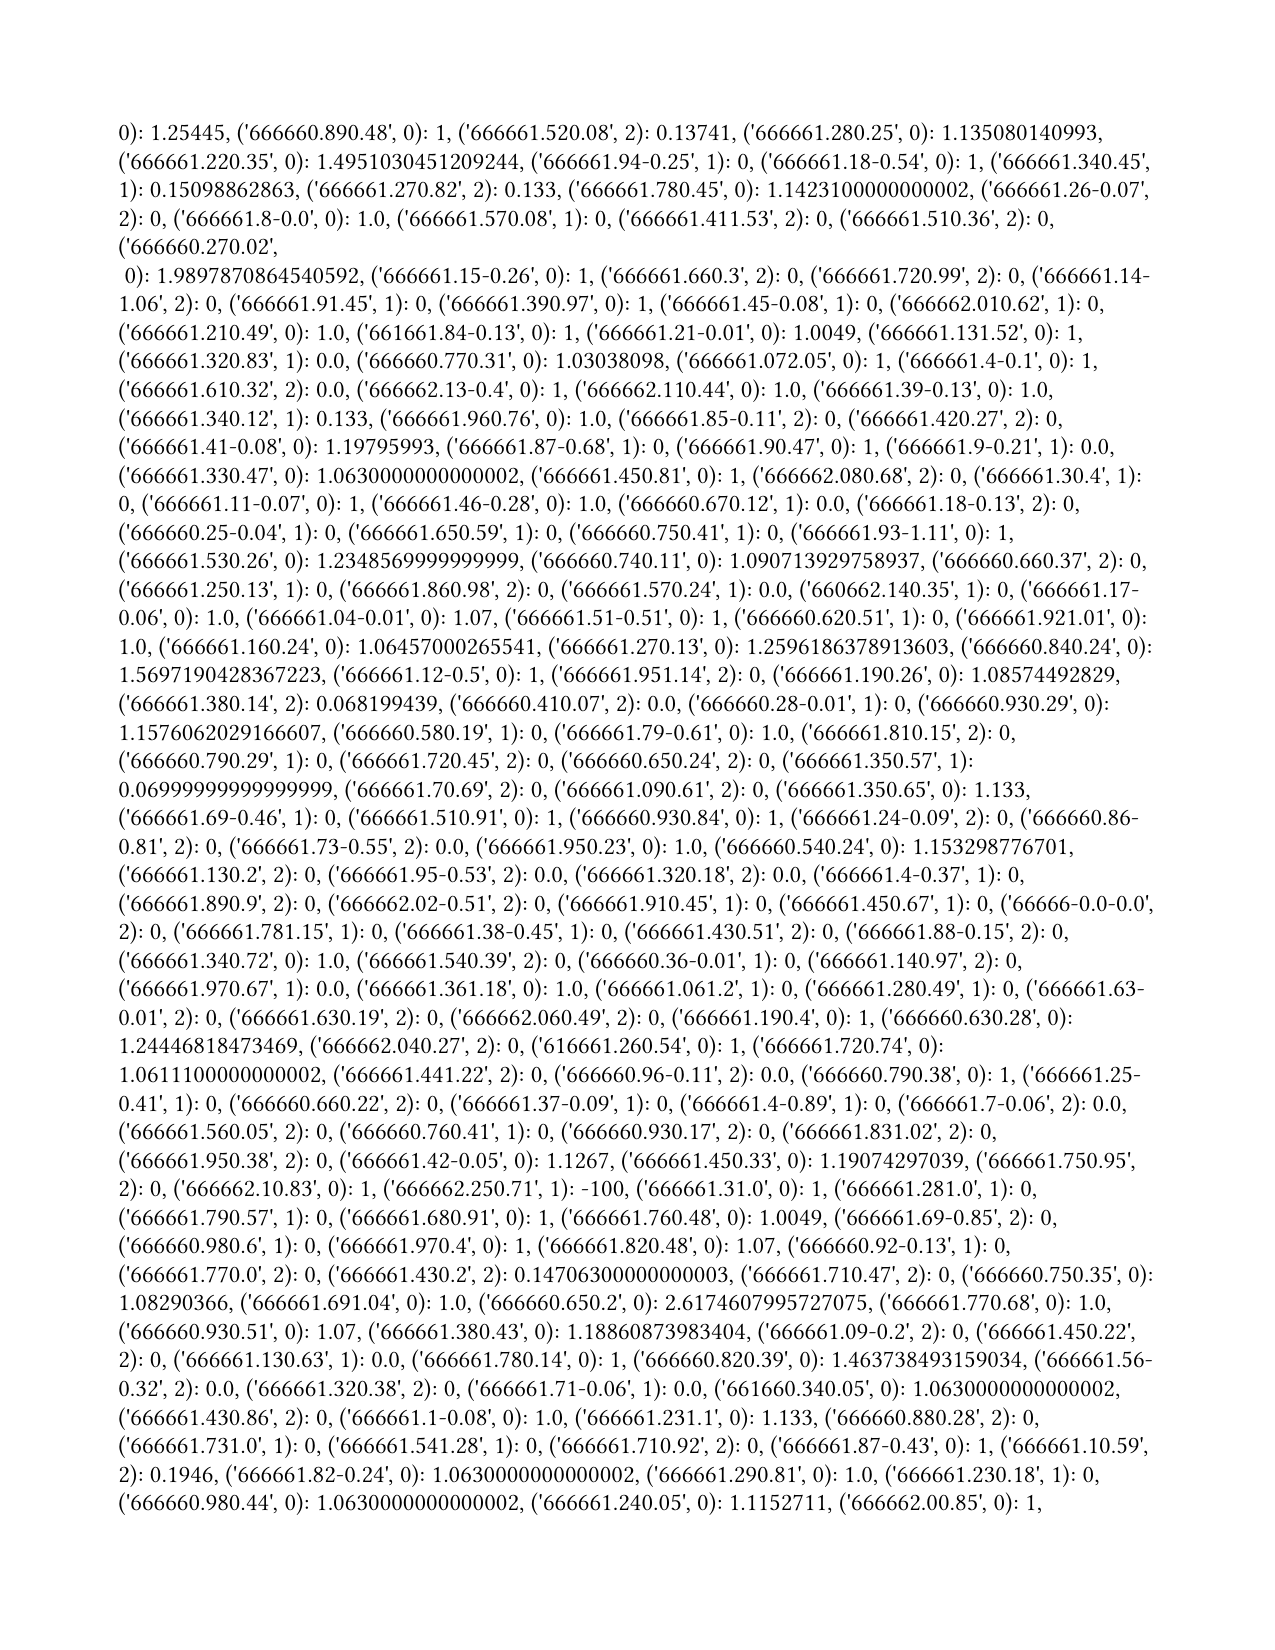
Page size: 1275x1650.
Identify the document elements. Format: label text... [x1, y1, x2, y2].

text 0): 1.9897870864540592, ('666661.15-0.26', 0): 1, ('666661.660.3', 2): 0, ('666661.720.99', 2): 0, ('666661.14-1.06', 2): 0, ('666661.91.45', 1): 0, ('666661.390.97', 0): 1, ('666661.45-0.08', 1): 0, ('666662.010.62', 1): 0, ('666661.210.49', 0): 1.0, ('661661.84-0.13', 0): 1, ('666661.21-0.01', 0): 1.0049, ('666661.131.52', 0): 1, ('666661.320.83', 1): 0.0, ('666660.770.31', 0): 1.03038098, ('666661.072.05', 0): 1, ('666661.4-0.1', 0): 1, ('666661.610.32', 2): 0.0, ('666662.13-0.4', 0): 1, ('666662.110.44', 0): 1.0, ('666661.39-0.13', 0): 1.0, ('666661.340.12', 1): 0.133, ('666661.960.76', 0): 1.0, ('666661.85-0.11', 2): 0, ('666661.420.27', 2): 0, ('666661.41-0.08', 0): 1.19795993, ('666661.87-0.68', 1): 0, ('666661.90.47', 0): 1, ('666661.9-0.21', 1): 0.0, ('666661.330.47', 0): 1.0630000000000002, ('666661.450.81', 0): 1, ('666662.080.68', 2): 0, ('666661.30.4', 1): 0, ('666661.11-0.07', 0): 1, ('666661.46-0.28', 0): 1.0, ('666660.670.12', 1): 0.0, ('666661.18-0.13', 2): 0, ('666660.25-0.04', 1): 0, ('666661.650.59', 1): 0, ('666660.750.41', 1): 0, ('666661.93-1.11', 0): 1, ('666661.530.26', 0): 1.2348569999999999, ('666660.740.11', 0): 1.090713929758937, ('666660.660.37', 2): 0, ('666661.250.13', 1): 0, ('666661.860.98', 2): 0, ('666661.570.24', 1): 0.0, ('660662.140.35', 1): 0, ('666661.17-0.06', 0): 1.0, ('666661.04-0.01', 0): 1.07, ('666661.51-0.51', 0): 1, ('666660.620.51', 1): 0, ('666661.921.01', 0): 1.0, ('666661.160.24', 0): 1.06457000265541, ('666661.270.13', 0): 1.2596186378913603, ('666660.840.24', 0): 1.5697190428367223, ('666661.12-0.5', 0): 1, ('666661.951.14', 2): 0, ('666661.190.26', 0): 1.08574492829, ('666661.380.14', 2): 0.068199439, ('666660.410.07', 2): 0.0, ('666660.28-0.01', 1): 0, ('666660.930.29', 0): 1.1576062029166607, ('666660.580.19', 1): 0, ('666661.79-0.61', 0): 1.0, ('666661.810.15', 2): 0, ('666660.790.29', 1): 0, ('666661.720.45', 2): 0, ('666660.650.24', 2): 0, ('666661.350.57', 1): 0.06999999999999999, ('666661.70.69', 2): 0, ('666661.090.61', 2): 0, ('666661.350.65', 0): 1.133, ('666661.69-0.46', 1): 0, ('666661.510.91', 0): 1, ('666660.930.84', 0): 1, ('666661.24-0.09', 2): 0, ('666660.86-0.81', 2): 0, ('666661.73-0.55', 2): 0.0, ('666661.950.23', 0): 1.0, ('666660.540.24', 0): 1.153298776701, ('666661.130.2', 2): 0, ('666661.95-0.53', 2): 0.0, ('666661.320.18', 2): 0.0, ('666661.4-0.37', 1): 0, ('666661.890.9', 2): 0, ('666662.02-0.51', 2): 0, ('666661.910.45', 1): 0, ('666661.450.67', 1): 0, ('66666-0.0-0.0', 2): 0, ('666661.781.15', 1): 0, ('666661.38-0.45', 1): 0, ('666661.430.51', 2): 0, ('666661.88-0.15', 2): 0, ('666661.340.72', 0): 1.0, ('666661.540.39', 2): 0, ('666660.36-0.01', 1): 0, ('666661.140.97', 2): 0, ('666661.970.67', 1): 0.0, ('666661.361.18', 0): 1.0, ('666661.061.2', 1): 0, ('666661.280.49', 1): 0, ('666661.63-0.01', 2): 0, ('666661.630.19', 2): 0, ('666662.060.49', 2): 0, ('666661.190.4', 0): 1, ('666660.630.28', 0): 1.24446818473469, ('666662.040.27', 2): 0, ('616661.260.54', 0): 1, ('666661.720.74', 0): 1.0611100000000002, ('666661.441.22', 2): 0, ('666660.96-0.11', 2): 0.0, ('666660.790.38', 0): 1, ('666661.25-0.41', 1): 0, ('666660.660.22', 2): 0, ('666661.37-0.09', 1): 0, ('666661.4-0.89', 1): 0, ('666661.7-0.06', 2): 0.0, ('666661.560.05', 2): 0, ('666660.760.41', 1): 0, ('666660.930.17', 2): 0, ('666661.831.02', 2): 0, ('666661.950.38', 2): 0, ('666661.42-0.05', 0): 1.1267, ('666661.450.33', 0): 1.19074297039, ('666661.750.95', 2): 0, ('666662.10.83', 0): 1, ('666662.250.71', 1): -100, ('666661.31.0', 0): 1, ('666661.281.0', 1): 0, ('666661.790.57', 1): 0, ('666661.680.91', 0): 1, ('666661.760.48', 0): 1.0049, ('666661.69-0.85', 2): 0, ('666660.980.6', 1): 0, ('666661.970.4', 0): 1, ('666661.820.48', 0): 1.07, ('666660.92-0.13', 1): 0, ('666661.770.0', 2): 0, ('666661.430.2', 2): 0.14706300000000003, ('666661.710.47', 2): 0, ('666660.750.35', 0): 1.08290366, ('666661.691.04', 0): 1.0, ('666660.650.2', 0): 2.6174607995727075, ('666661.770.68', 0): 1.0, ('666660.930.51', 0): 1.07, ('666661.380.43', 0): 1.18860873983404, ('666661.09-0.2', 2): 0, ('666661.450.22', 2): 0, ('666661.130.63', 1): 0.0, ('666661.780.14', 0): 1, ('666660.820.39', 0): 1.463738493159034, ('666661.56-0.32', 2): 0.0, ('666661.320.38', 2): 0, ('666661.71-0.06', 1): 0.0, ('661660.340.05', 0): 1.0630000000000002, ('666661.430.86', 2): 0, ('666661.1-0.08', 0): 1.0, ('666661.231.1', 0): 1.133, ('666660.880.28', 2): 0, ('666661.731.0', 1): 0, ('666661.541.28', 1): 0, ('666661.710.92', 2): 0, ('666661.87-0.43', 0): 1, ('666661.10.59', 2): 0.1946, ('666661.82-0.24', 0): 1.0630000000000002, ('666661.290.81', 0): 1.0, ('666661.230.18', 1): 0, ('666660.980.44', 0): 1.0630000000000002, ('666661.240.05', 0): 1.1152711, ('666662.00.85', 0): 1, [118, 261, 1157, 1517]
text 0): 1.25445, ('666660.890.48', 0): 1, ('666661.520.08', 2): 0.13741, ('666661.280.25', 0): 1.135080140993, ('666661.220.35', 0): 1.4951030451209244, ('666661.94-0.25', 1): 0, ('666661.18-0.54', 0): 1, ('666661.340.45', 1): 0.15098862863, ('666661.270.82', 2): 0.133, ('666661.780.45', 0): 1.1423100000000002, ('666661.26-0.07', 2): 0, ('666661.8-0.0', 0): 1.0, ('666661.570.08', 1): 0, ('666661.411.53', 2): 0, ('666661.510.36', 2): 0, ('666660.270.02', [118, 118, 1157, 261]
